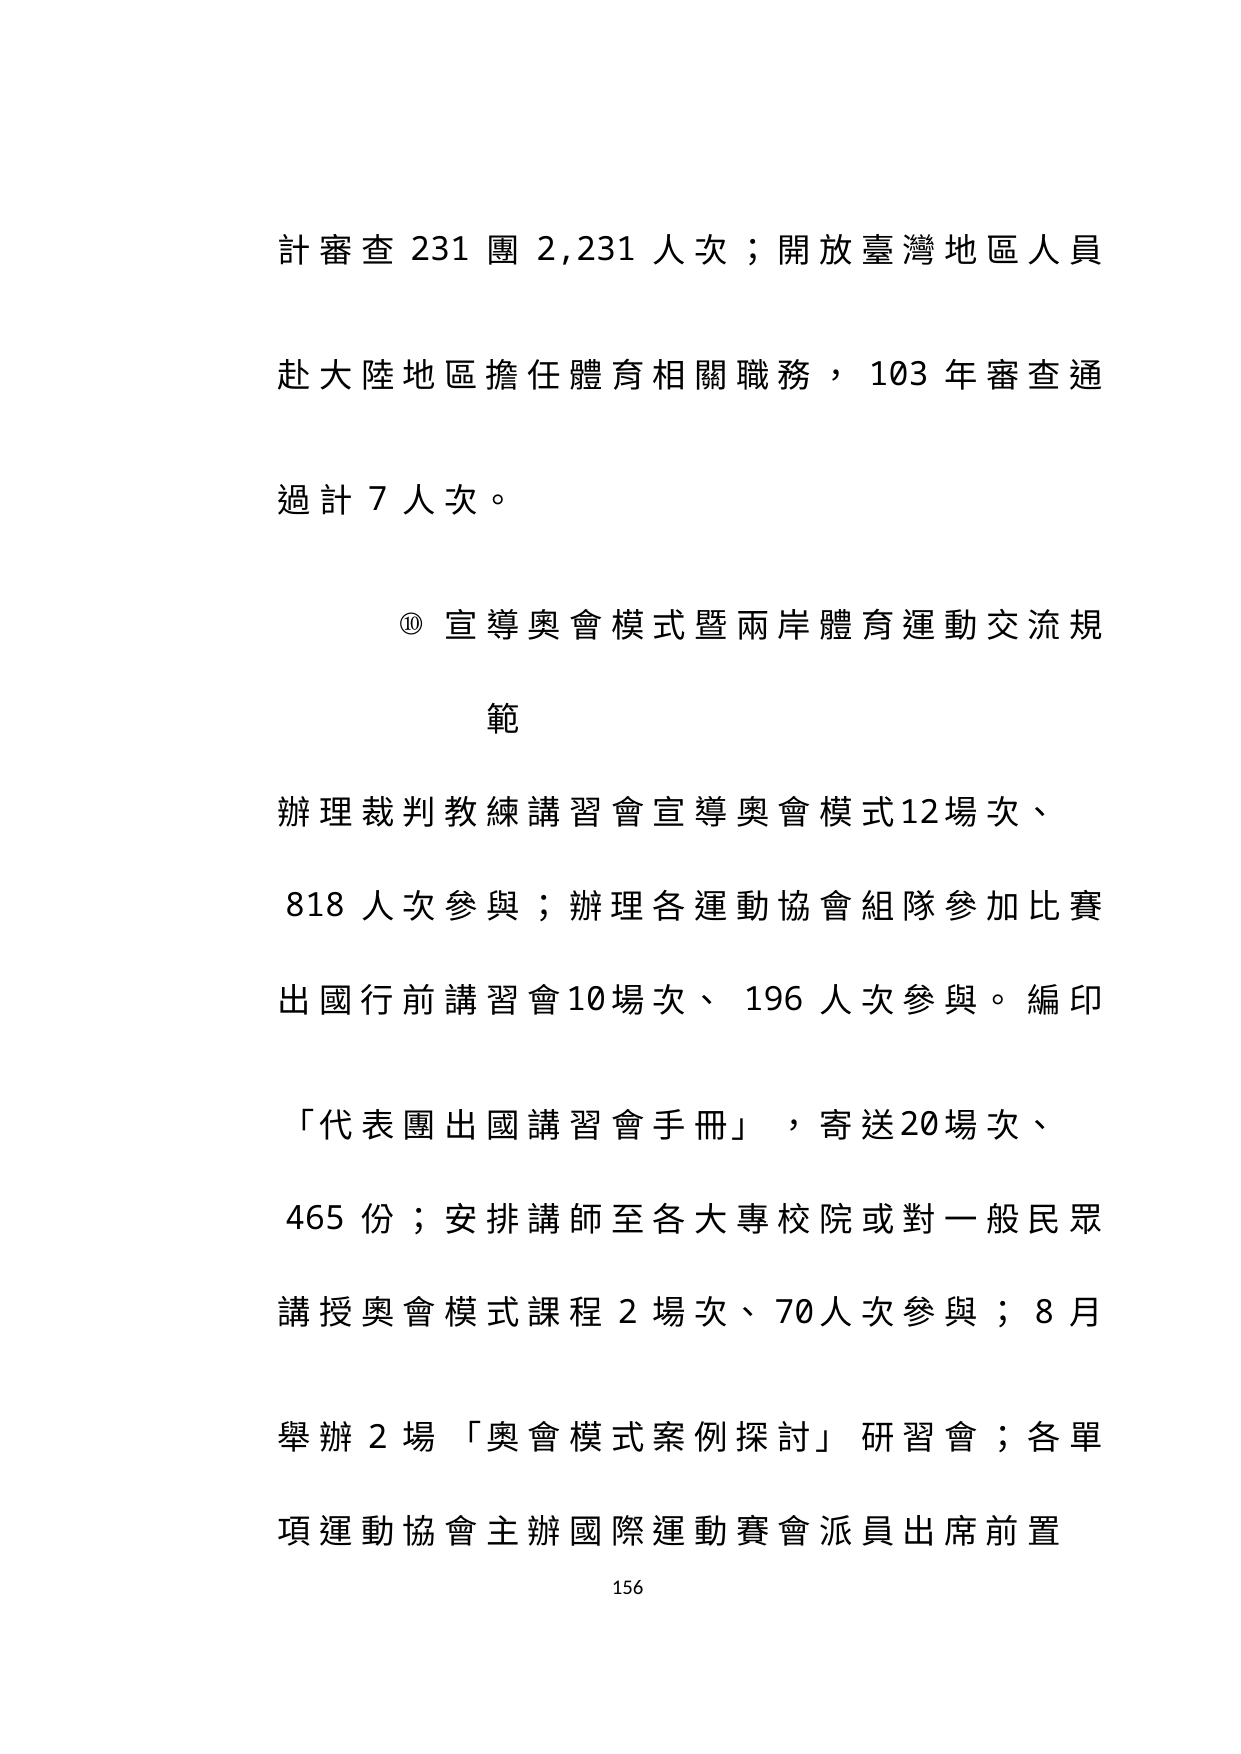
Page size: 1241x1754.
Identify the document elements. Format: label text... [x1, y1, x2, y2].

text 辦理裁判教練講習會宣導奧會模式12場次、818人次參與；辦理各運動協會組隊參加比賽出國行前講習會10場次、196人次參與。編印「代表團出國講習會手冊」，寄送20場次、465份；安排講師至各大專校院或對一般民眾講授奧會模式課程2場次、70人次參與；8月舉辦2場「奧會模式案例探討」研習會；各單項運動協會主辦國際運動賽會派員出席前置 [266, 737, 1107, 1550]
list 宣導奧會模式暨兩岸體育運動交流規範 [370, 550, 1107, 737]
text 計審查231團2,231人次；開放臺灣地區人員赴大陸地區擔任體育相關職務，103年審查通過計7人次。 [266, 175, 1107, 550]
